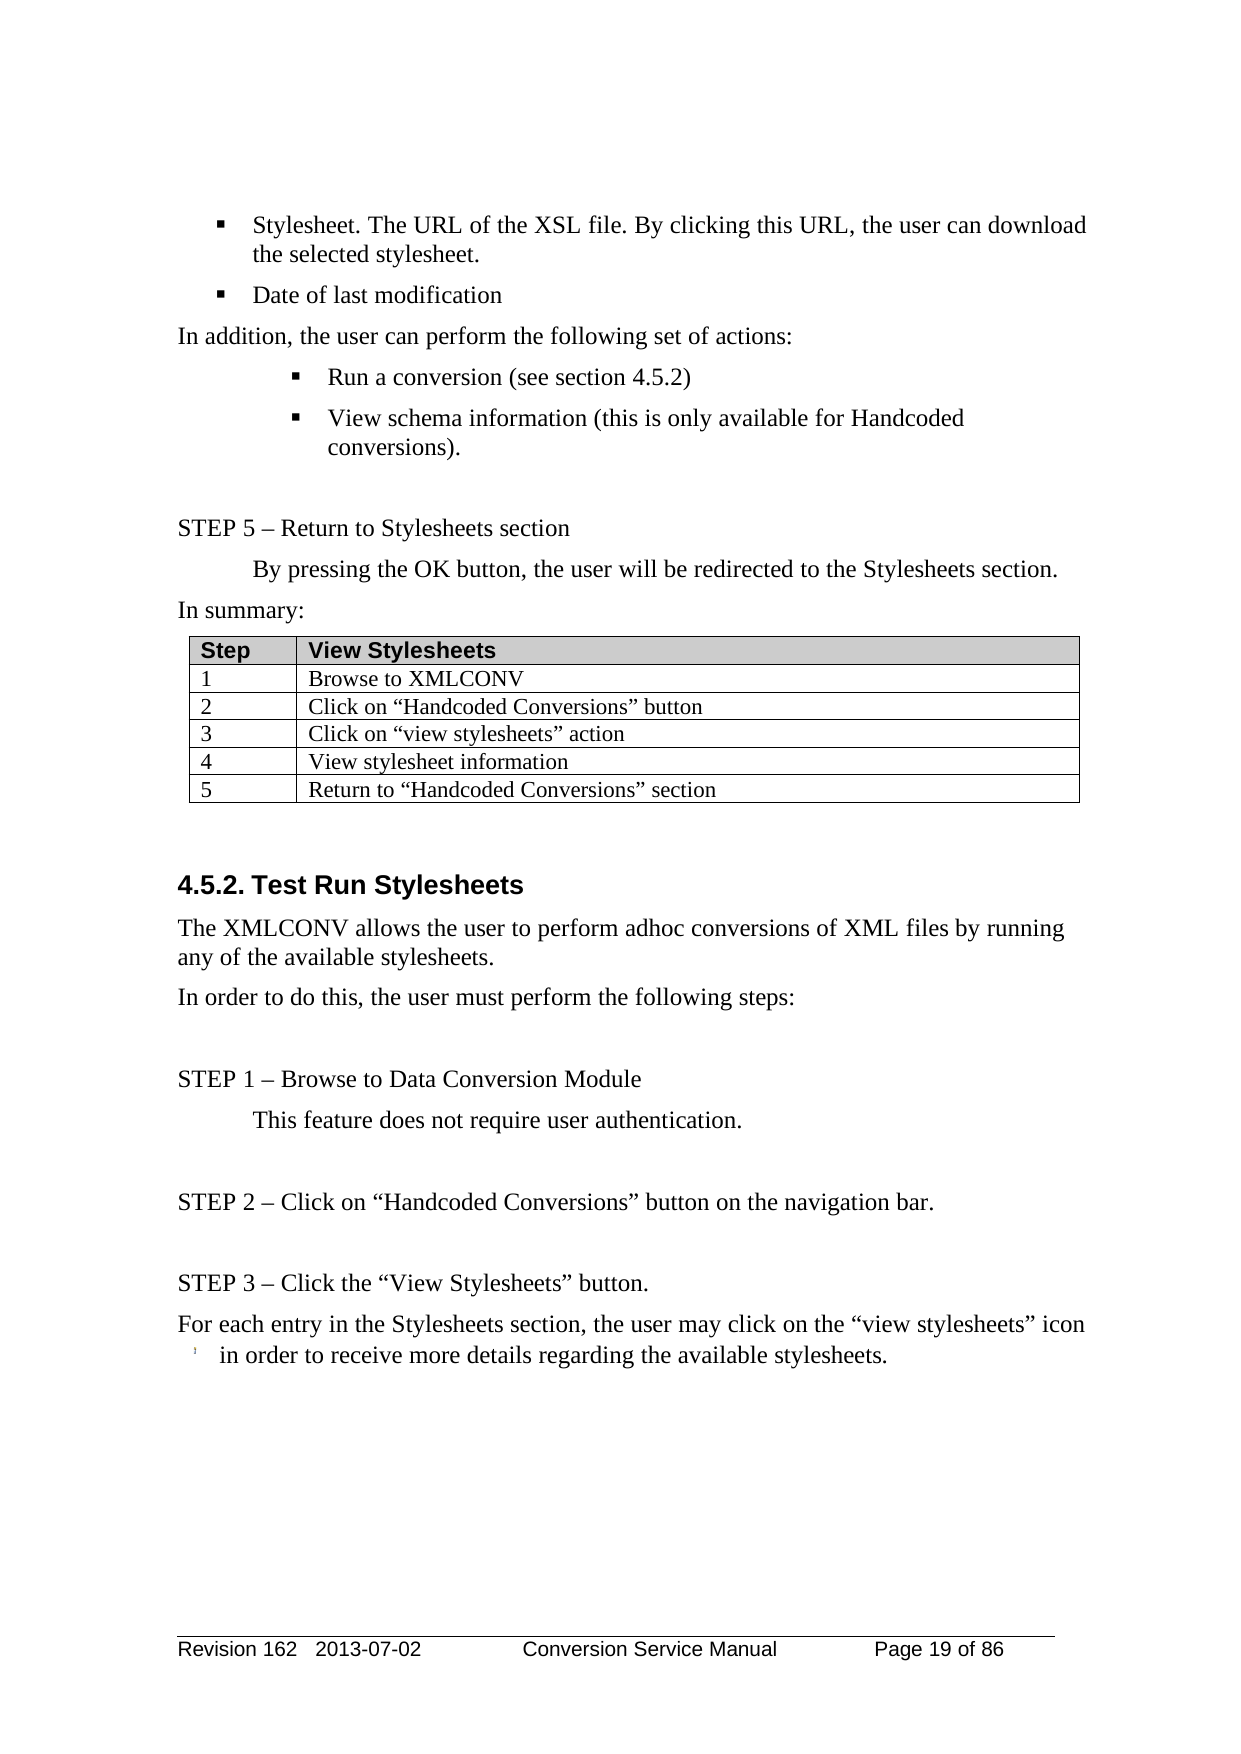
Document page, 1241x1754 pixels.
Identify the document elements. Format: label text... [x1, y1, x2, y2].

text In order to do this, the user must perform the following steps: [177, 982, 1092, 1011]
text In summary: [177, 595, 1092, 624]
subtitle Test Run Stylesheets [177, 869, 1092, 900]
table_cell Return to “Handcoded Conversions” section [297, 775, 1079, 802]
text By pressing the OK button, the user will be redirected to the Stylesheets section. [177, 554, 1092, 583]
list Run a conversion (see section 4.5.2) [290, 362, 1092, 391]
table_header View Stylesheets [297, 637, 1079, 664]
text The XMLCONV allows the user to perform adhoc conversions of XML files by running any of the available stylesheets. [177, 912, 1092, 971]
text For each entry in the Stylesheets section, the user may click on the “view stylesheets” icon in order to receive more details regarding the available stylesheets. [177, 1309, 1092, 1369]
table_header Step [190, 637, 296, 664]
list Date of last modification [215, 280, 1092, 309]
table_cell Click on “view stylesheets” action [297, 720, 1079, 747]
table_cell Browse to XMLCONV [297, 665, 1079, 692]
text In addition, the user can perform the following set of actions: [177, 321, 1092, 350]
table_cell 5 [190, 775, 296, 802]
table_cell 3 [190, 720, 296, 747]
table_cell 2 [190, 693, 296, 719]
list View schema information (this is only available for Handcoded conversions). [290, 403, 1092, 461]
table_cell 1 [190, 665, 296, 692]
text Step 5 – Return to Stylesheets section [177, 513, 1092, 542]
table_cell 4 [190, 748, 296, 774]
text STEP 3 – Click the “View Stylesheets” button. [177, 1268, 1092, 1297]
table_cell View stylesheet information [297, 748, 1079, 774]
text STEP 1 – Browse to Data Conversion Module [177, 1064, 1092, 1093]
list Stylesheet. The URL of the XSL file. By clicking this URL, the user can download the selected stylesheet. [215, 210, 1092, 268]
text This feature does not require user authentication. [177, 1105, 1092, 1134]
table_cell Click on “Handcoded Conversions” button [297, 693, 1079, 719]
text STEP 2 – Click on “Handcoded Conversions” button on the navigation bar. [177, 1186, 1092, 1216]
